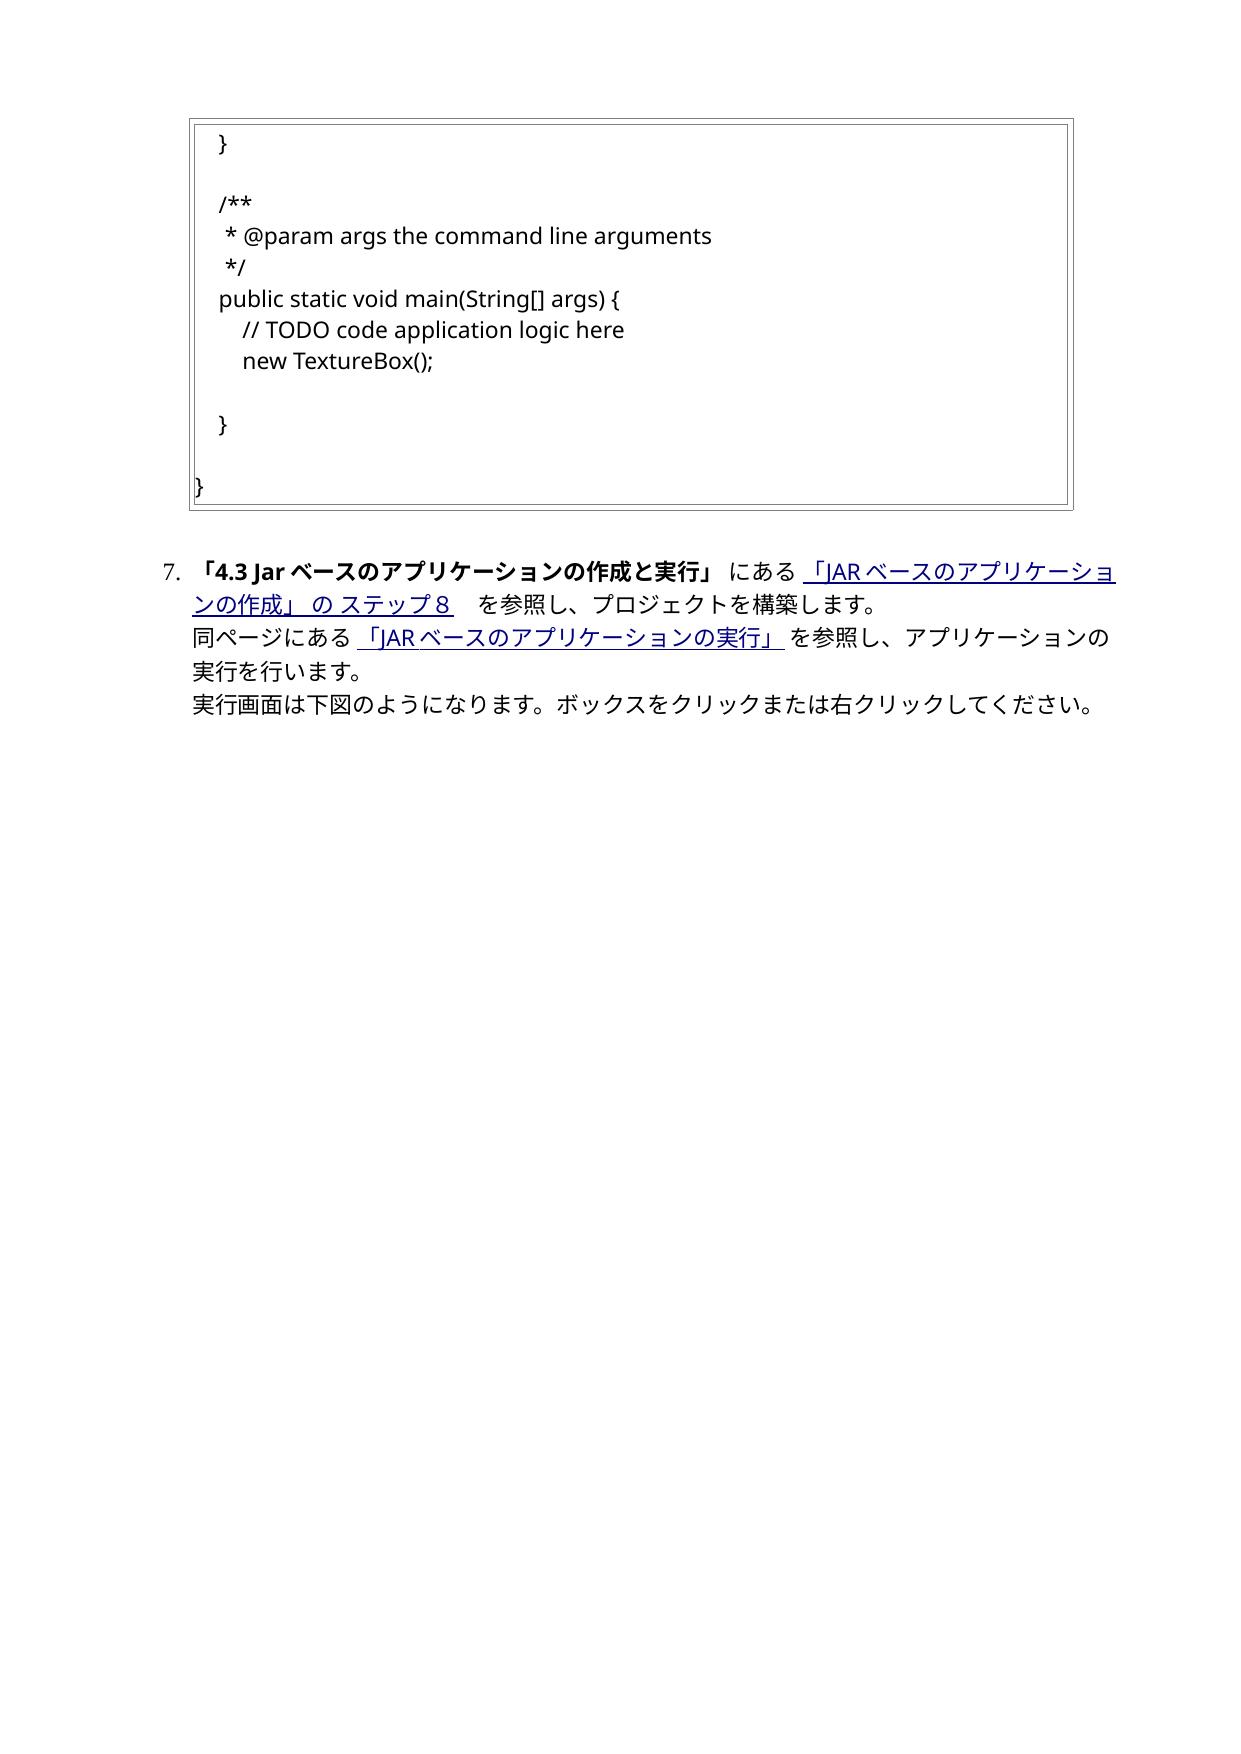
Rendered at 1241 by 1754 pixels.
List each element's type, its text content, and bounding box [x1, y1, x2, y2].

table_header } /** * @param args the command line arguments */ public static void main(String[] args) { // TODO code application logic here new TextureBox(); } } [192, 119, 1070, 504]
list 「4.3 Jarベースのアプリケーションの作成と実行」 にある 「JARベースのアプリケーションの作成」 の ステップ８ を参照し、プロジェクトを構築します。 同ページにある 「JARベースのアプリケーションの実行」 を参照し、アプリケーションの実行を行います。 実行画面は下図のようになります。ボックスをクリックまたは右クリックしてください。 [162, 553, 1122, 1346]
